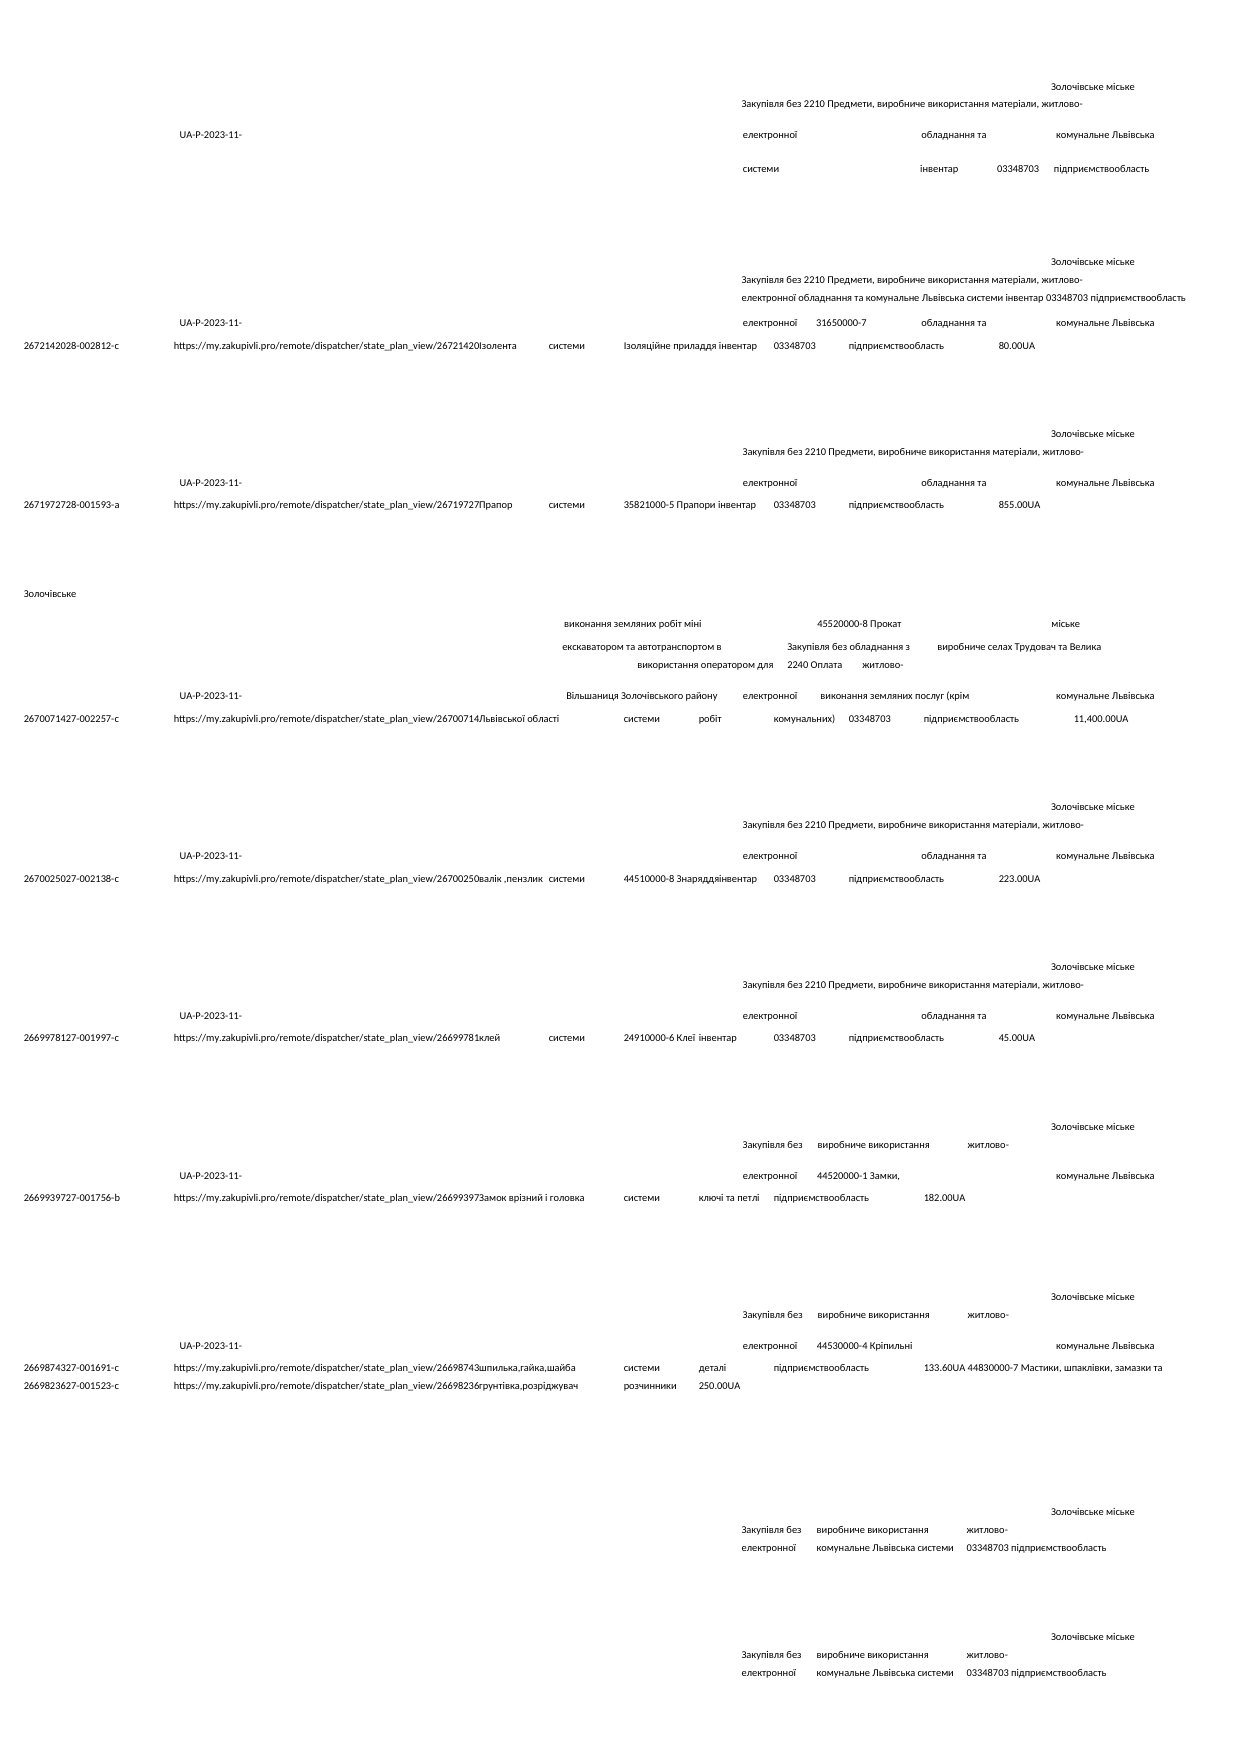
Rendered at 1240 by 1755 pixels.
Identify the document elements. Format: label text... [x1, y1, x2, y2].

list 2672142028-002812-c https://my.zakupivli.pro/remote/dispatcher/state_plan_view/26721420Ізолента системи Ізоляційне приладдя інвентар 03348703 підприємствообласть 80.00UA [0, 339, 1239, 352]
text Золочівське [23, 588, 1239, 600]
text Закупівля без 2210 Предмети, виробниче використання матеріали, житлово- [742, 978, 1166, 991]
text UA-P-2023-11- електронної обладнання та комунальне Львівська [23, 837, 1239, 865]
text UA-P-2023-11- Вільшаниця Золочівського району електронної виконання земляних послуг (крім комунальне Львівська [23, 677, 1239, 705]
text Закупівля без виробниче використання житлово- [742, 1308, 1166, 1321]
list 2669978127-001997-c https://my.zakupivli.pro/remote/dispatcher/state_plan_view/26699781клей системи 24910000-6 Клеї інвентар 03348703 підприємствообласть 45.00UA [0, 1032, 1239, 1044]
text UA-P-2023-11- електронної 31650000-7 обладнання та комунальне Львівська [23, 304, 1239, 332]
text UA-P-2023-11- електронної 44520000-1 Замки, комунальне Львівська [23, 1157, 1239, 1185]
text Золочівське міське [1051, 1291, 1137, 1303]
text виконання земляних робіт міні 45520000-8 Прокат міське [23, 606, 1239, 633]
list 2671972728-001593-a https://my.zakupivli.pro/remote/dispatcher/state_plan_view/26719727Прапор системи 35821000-5 Прапори інвентар 03348703 підприємствообласть 855.00UA [0, 499, 1239, 512]
text Закупівля без 2210 Предмети, виробниче використання матеріали, житлово- [742, 819, 1166, 831]
text Закупівля без 2210 Предмети, виробниче використання матеріали, житлово- [742, 446, 1166, 458]
text Золочівське міське [1051, 961, 1137, 973]
text UA-P-2023-11- електронної обладнання та комунальне Львівська [23, 464, 1239, 492]
text Золочівське міське [1051, 428, 1137, 440]
list 2669874327-001691-c https://my.zakupivli.pro/remote/dispatcher/state_plan_view/26698743шпилька,гайка,шайба системи деталі підприємствообласть 133.60UA 44830000-7 Мастики, шпаклівки, замазки та [0, 1362, 1239, 1374]
text Золочівське міське [1051, 801, 1137, 813]
text UA-P-2023-11- електронної обладнання та комунальне Львівська [23, 997, 1239, 1025]
text UA-P-2023-11- електронної 44530000-4 Кріпильні комунальне Львівська [23, 1327, 1239, 1355]
text Закупівля без виробниче використання житлово- [742, 1138, 1166, 1151]
text Золочівське міське [1051, 1121, 1137, 1133]
list 2670025027-002138-c https://my.zakupivli.pro/remote/dispatcher/state_plan_view/26700250валік ,пензлик системи 44510000-8 Знаряддяінвентар 03348703 підприємствообласть 223.00UA [0, 872, 1239, 884]
list 2669939727-001756-b https://my.zakupivli.pro/remote/dispatcher/state_plan_view/26699397Замок врізний і головка системи ключі та петлі підприємствообласть 182.00UA [0, 1192, 1239, 1204]
text екскаватором та автотранспортом в Закупівля без обладнання з виробниче селах Трудовач та Велика використання оператором для 2240 Оплата житлово- [562, 640, 1128, 671]
list 2669823627-001523-c https://my.zakupivli.pro/remote/dispatcher/state_plan_view/26698236грунтівка,розріджувач розчинники 250.00UA [0, 1379, 1239, 1392]
list 2670071427-002257-c https://my.zakupivli.pro/remote/dispatcher/state_plan_view/26700714Львівської області системи робіт комунальних) 03348703 підприємствообласть 11,400.00UA [0, 712, 1239, 725]
